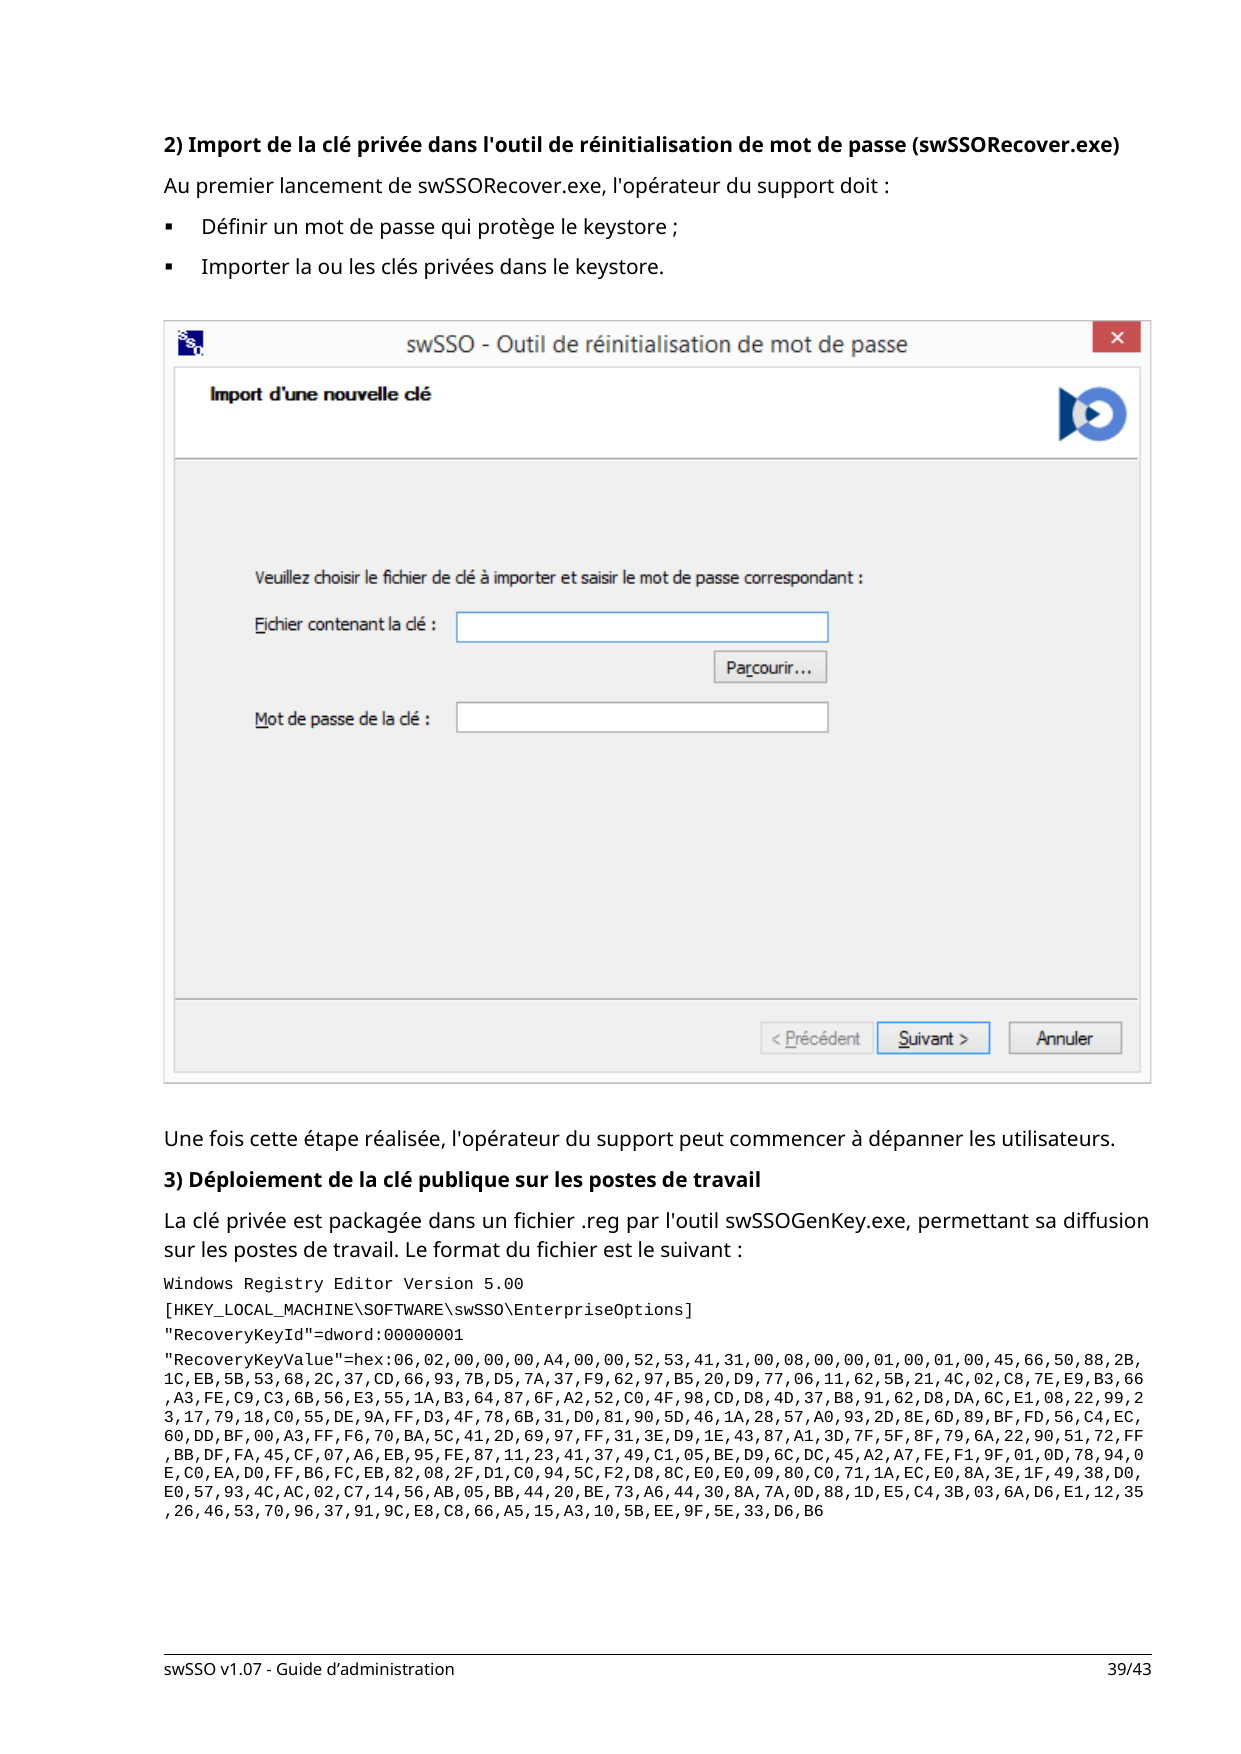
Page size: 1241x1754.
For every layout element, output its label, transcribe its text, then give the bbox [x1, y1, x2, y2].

picture [163, 320, 1152, 1084]
text Windows Registry Editor Version 5.00 [164, 1276, 1152, 1295]
text 3) Déploiement de la clé publique sur les postes de travail [164, 1166, 1152, 1194]
text Au premier lancement de swSSORecover.exe, l'opérateur du support doit : [164, 172, 1152, 200]
text La clé privée est packagée dans un fichier .reg par l'outil swSSOGenKey.exe, permettant sa diffusion sur les postes de travail. Le format du fichier est le suivant : [164, 1206, 1152, 1263]
list Définir un mot de passe qui protège le keystore ; [164, 212, 1152, 240]
text "RecoveryKeyValue"=hex:06,02,00,00,00,A4,00,00,52,53,41,31,00,08,00,00,01,00,01,00,45,66,50,88,2B,1C,EB,5B,53,68,2C,37,CD,66,93,7B,D5,7A,37,F9,62,97,B5,20,D9,77,06,11,62,5B,21,4C,02,C8,7E,E9,B3,66,A3,FE,C9,C3,6B,56,E3,55,1A,B3,64,87,6F,A2,52,C0,4F,98,CD,D8,4D,37,B8,91,62,D8,DA,6C,E1,08,22,99,23,17,79,18,C0,55,DE,9A,FF,D3,4F,78,6B,31,D0,81,90,5D,46,1A,28,57,A0,93,2D,8E,6D,89,BF,FD,56,C4,EC,60,DD,BF,00,A3,FF,F6,70,BA,5C,41,2D,69,97,FF,31,3E,D9,1E,43,87,A1,3D,7F,5F,8F,79,6A,22,90,51,72,FF,BB,DF,FA,45,CF,07,A6,EB,95,FE,87,11,23,41,37,49,C1,05,BE,D9,6C,DC,45,A2,A7,FE,F1,9F,01,0D,78,94,0E,C0,EA,D0,FF,B6,FC,EB,82,08,2F,D1,C0,94,5C,F2,D8,8C,E0,E0,09,80,C0,71,1A,EC,E0,8A,3E,1F,49,38,D0,E0,57,93,4C,AC,02,C7,14,56,AB,05,BB,44,20,BE,73,A6,44,30,8A,7A,0D,88,1D,E5,C4,3B,03,6A,D6,E1,12,35,26,46,53,70,96,37,91,9C,E8,C8,66,A5,15,A3,10,5B,EE,9F,5E,33,D6,B6 [164, 1352, 1152, 1521]
text "RecoveryKeyId"=dword:00000001 [164, 1326, 1152, 1345]
text 2) Import de la clé privée dans l'outil de réinitialisation de mot de passe (swSSORecover.exe) [164, 131, 1152, 159]
text Une fois cette étape réalisée, l'opérateur du support peut commencer à dépanner les utilisateurs. [164, 1124, 1152, 1153]
list Importer la ou les clés privées dans le keystore. [164, 252, 1152, 280]
text [HKEY_LOCAL_MACHINE\SOFTWARE\swSSO\EnterpriseOptions] [164, 1301, 1152, 1320]
